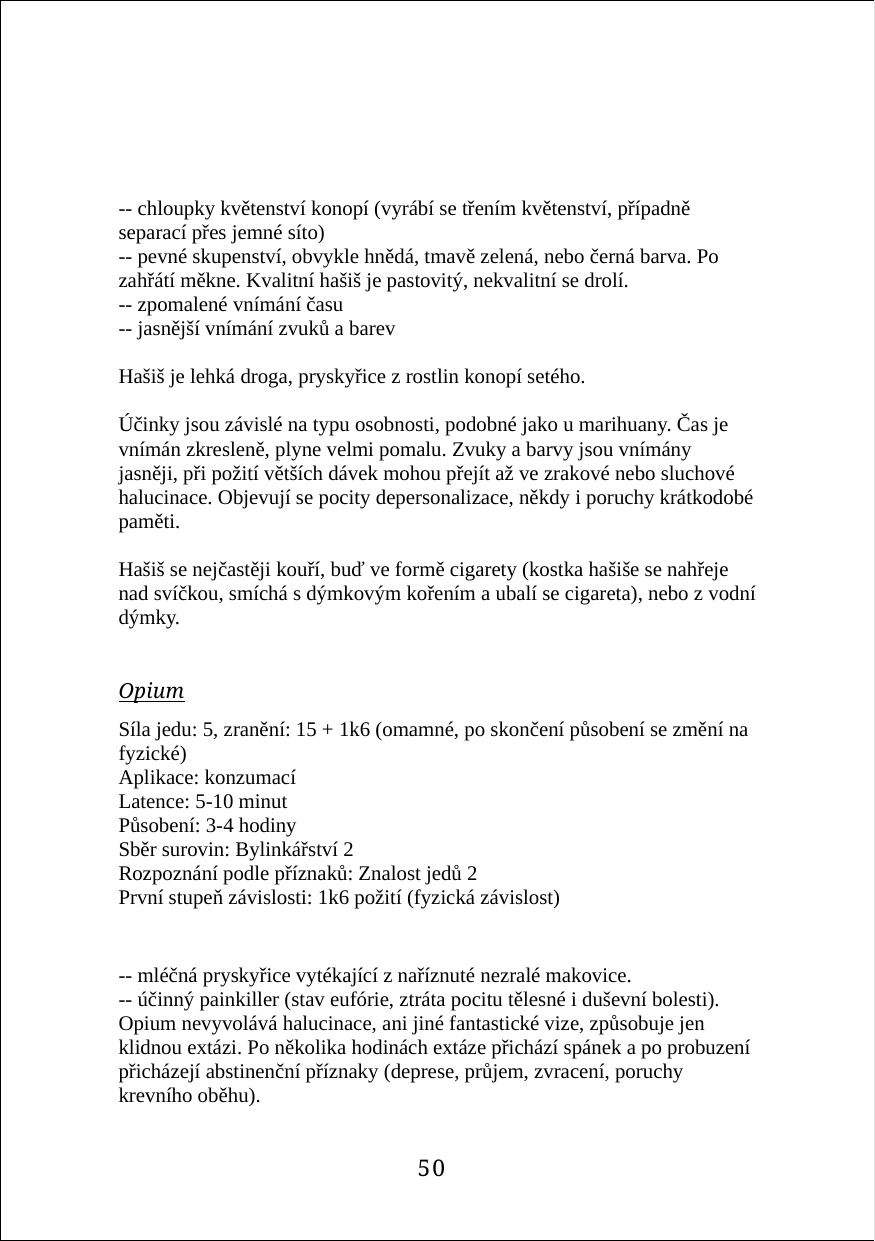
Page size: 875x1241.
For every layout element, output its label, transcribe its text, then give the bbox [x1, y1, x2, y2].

text Sběr surovin: Bylinkářství 2 [118, 837, 756, 861]
text -- zpomalené vnímání času [118, 292, 756, 316]
text -- pevné skupenství, obvykle hnědá, tmavě zelená, nebo černá barva. Po zahřátí měkne. Kvalitní hašiš je pastovitý, nekvalitní se drolí. [118, 244, 756, 292]
text -- mléčná pryskyřice vytékající z naříznuté nezralé makovice. [118, 963, 756, 987]
subtitle Opium [118, 677, 756, 705]
text Hašiš se nejčastěji kouří, buď ve formě cigarety (kostka hašiše se nahřeje nad svíčkou, smíchá s dýmkovým kořením a ubalí se cigareta), nebo z vodní dýmky. [118, 557, 756, 629]
text Rozpoznání podle příznaků: Znalost jedů 2 [118, 861, 756, 885]
text Síla jedu: 5, zranění: 15 + 1k6 (omamné, po skončení působení se změní na fyzické) [118, 717, 756, 765]
text Účinky jsou závislé na typu osobnosti, podobné jako u marihuany. Čas je vnímán zkresleně, plyne velmi pomalu. Zvuky a barvy jsou vnímány jasněji, při požití větších dávek mohou přejít až ve zrakové nebo sluchové halucinace. Objevují se pocity depersonalizace, někdy i poruchy krátkodobé paměti. [118, 412, 756, 533]
text Působení: 3-4 hodiny [118, 813, 756, 837]
text -- účinný painkiller (stav eufórie, ztráta pocitu tělesné i duševní bolesti). Opium nevyvolává halucinace, ani jiné fantastické vize, způsobuje jen klidnou extázi. Po několika hodinách extáze přichází spánek a po probuzení přicházejí abstinenční příznaky (deprese, průjem, zvracení, poruchy krevního oběhu). [118, 987, 756, 1107]
text Hašiš je lehká droga, pryskyřice z rostlin konopí setého. [118, 364, 756, 388]
text Latence: 5-10 minut [118, 789, 756, 813]
text První stupeň závislosti: 1k6 požití (fyzická závislost) [118, 885, 756, 909]
text Aplikace: konzumací [118, 765, 756, 789]
text -- chloupky květenství konopí (vyrábí se třením květenství, případně separací přes jemné síto) [118, 196, 756, 244]
text -- jasnější vnímání zvuků a barev [118, 316, 756, 340]
